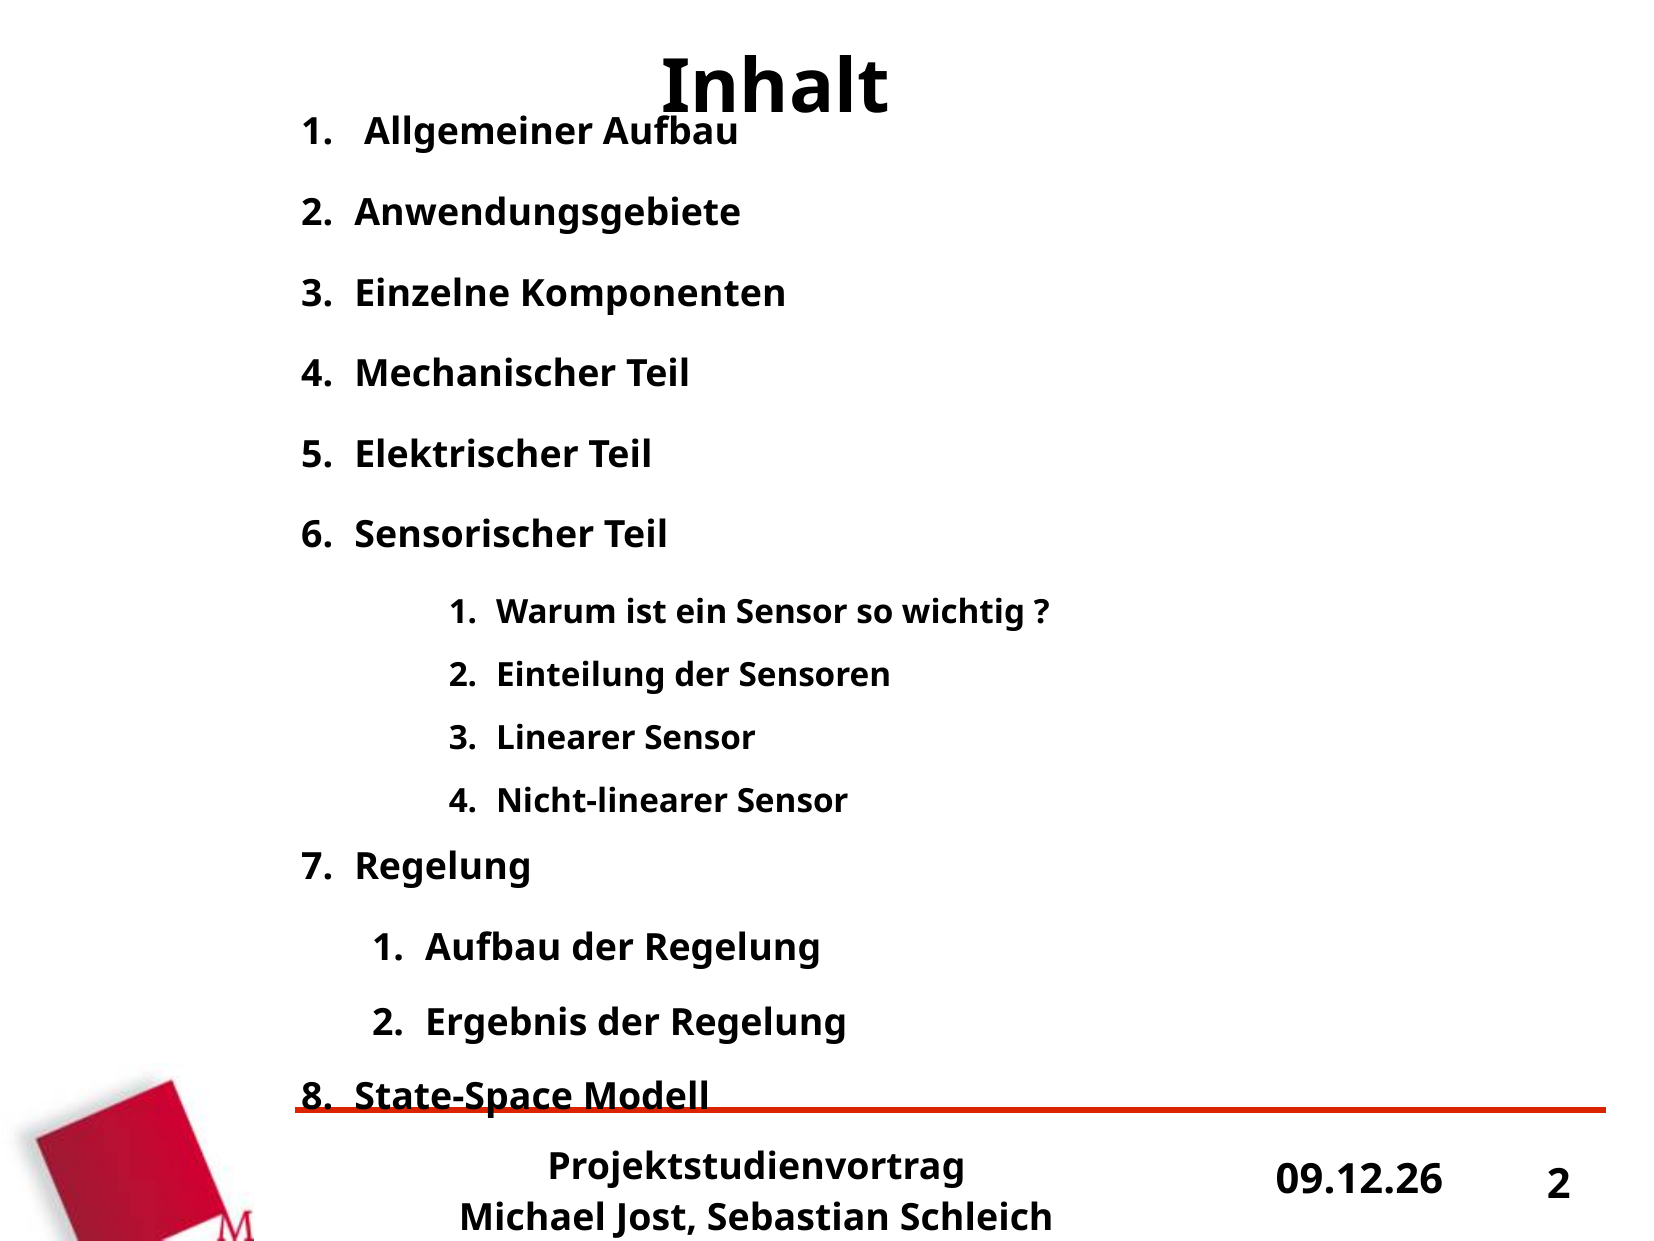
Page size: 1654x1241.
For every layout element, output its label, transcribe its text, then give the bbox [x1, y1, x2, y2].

picture [2, 1063, 254, 1241]
list Allgemeiner Aufbau Anwendungsgebiete Einzelne Komponenten Mechanischer Teil Elektrischer Teil Sensorischer Teil Warum ist ein Sensor so wichtig ? Einteilung der Sensoren Linearer Sensor Nicht-linearer Sensor Regelung Aufbau der Regelung Ergebnis der Regelung State-Space Modell [283, 85, 1386, 1140]
title Inhalt [661, 25, 910, 142]
